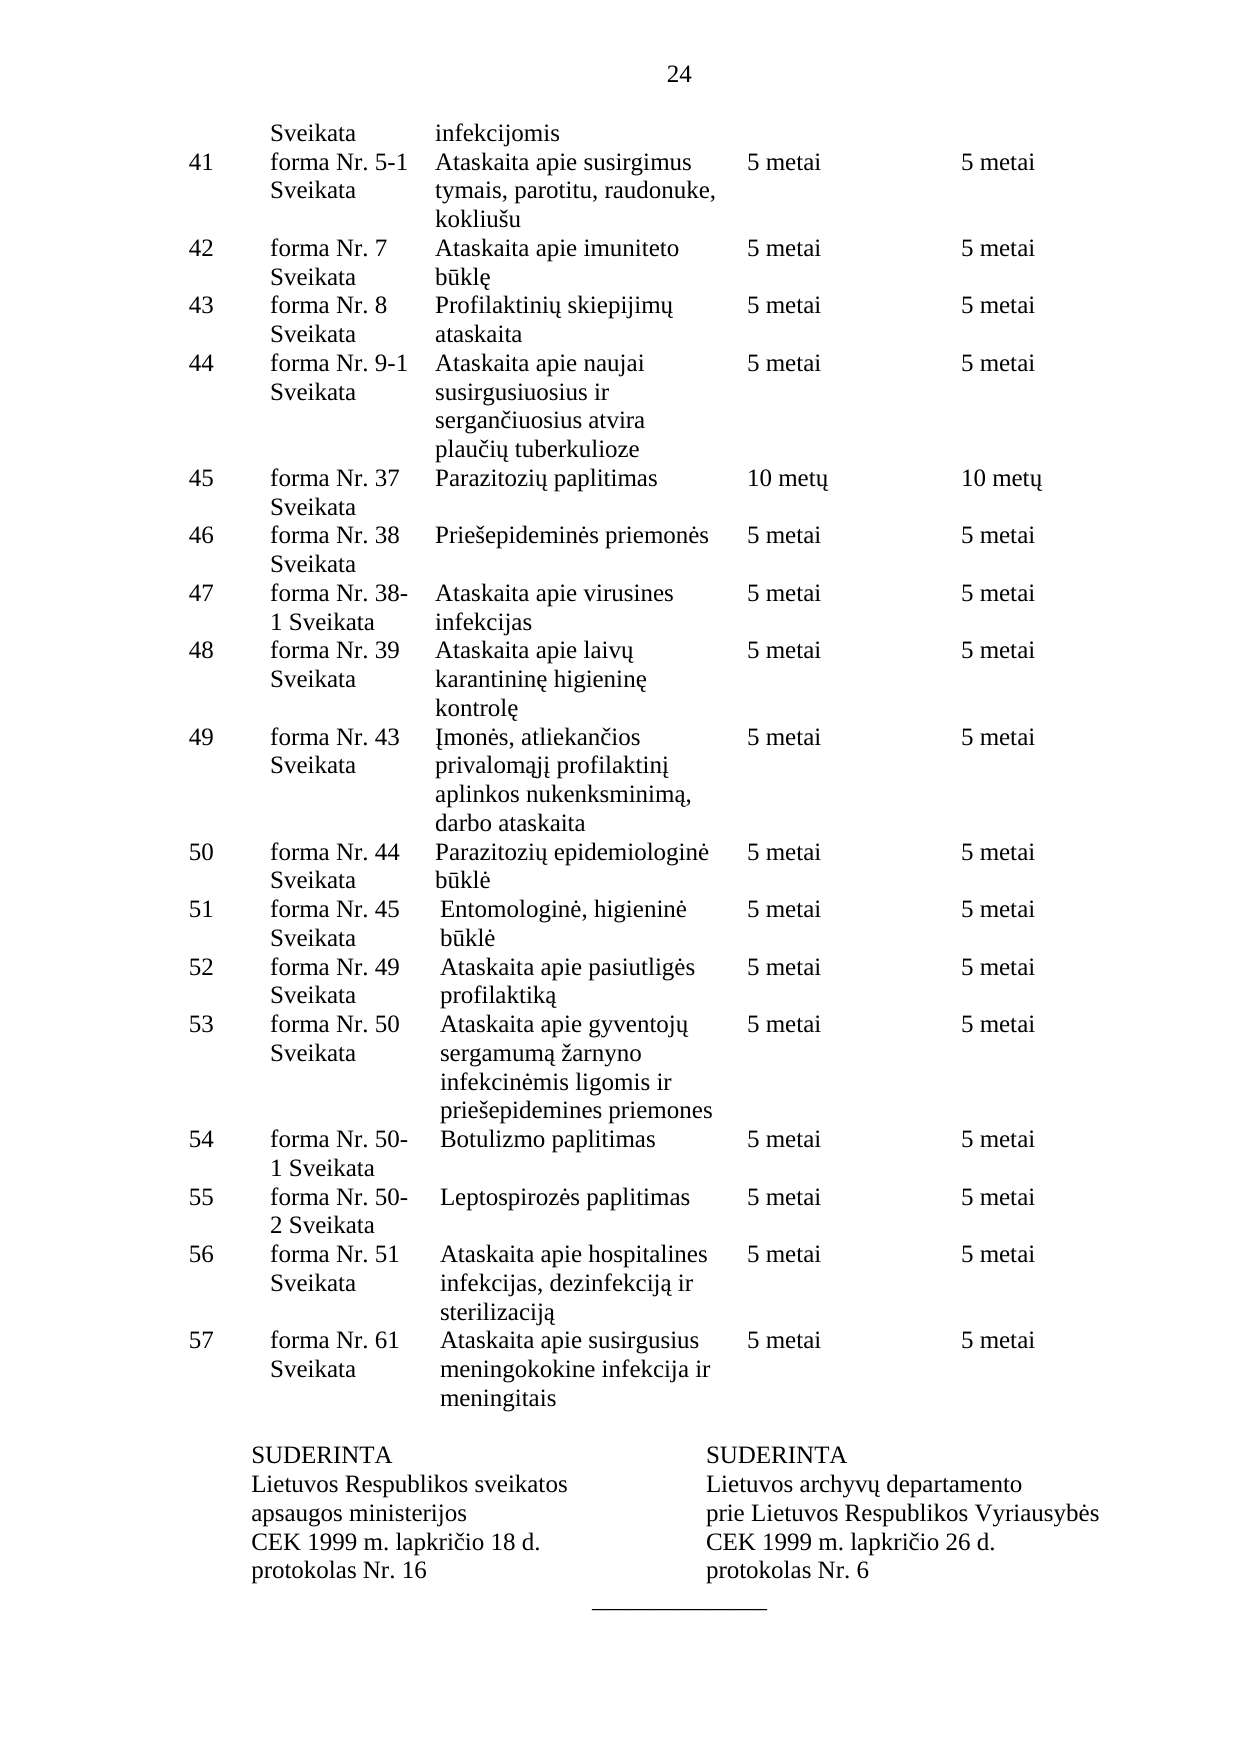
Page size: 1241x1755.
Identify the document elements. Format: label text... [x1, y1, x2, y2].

table_cell 41 [177, 147, 259, 233]
table_cell Ataskaita apie imuniteto būklę [424, 233, 736, 291]
table_cell Ataskaita apie gyventojų sergamumą žarnyno infekcinėmis ligomis ir priešepidemines priemones [429, 1009, 736, 1124]
table_cell forma Nr. 39 Sveikata [259, 636, 424, 722]
table_cell forma Nr. 61 Sveikata [259, 1326, 428, 1412]
table_cell 42 [177, 233, 259, 291]
table_cell 5 metai [950, 722, 1181, 837]
table_cell forma Nr. 49 Sveikata [259, 952, 428, 1009]
table_cell forma Nr. 50-2 Sveikata [259, 1182, 428, 1239]
table_cell 5 metai [736, 291, 949, 348]
table_cell [736, 118, 949, 147]
table_cell forma Nr. 44 Sveikata [259, 837, 424, 894]
table_cell 5 metai [736, 233, 949, 291]
table_cell Ataskaita apie susirgusius meningokokine infekcija ir meningitais [429, 1326, 736, 1412]
table_cell forma Nr. 45 Sveikata [259, 894, 428, 952]
text CEK 1999 m. lapkričio 18 d. CEK 1999 m. lapkričio 26 d. [177, 1527, 1181, 1556]
table_cell 10 metų [950, 463, 1181, 521]
text Lietuvos Respublikos sveikatos Lietuvos archyvų departamento [177, 1469, 1181, 1498]
table_cell forma Nr. 38 Sveikata [259, 521, 424, 578]
table_cell 5 metai [950, 147, 1181, 233]
text protokolas Nr. 16 protokolas Nr. 6 [177, 1556, 1181, 1584]
table_cell 5 metai [736, 722, 949, 837]
table_cell Priešepideminės priemonės [424, 521, 736, 578]
table_cell 5 metai [950, 1009, 1181, 1124]
table_cell infekcijomis [424, 118, 736, 147]
table_cell 5 metai [736, 1009, 949, 1124]
table_cell 52 [177, 952, 259, 1009]
table_cell forma Nr. 37 Sveikata [259, 463, 424, 521]
table_cell 5 metai [736, 952, 949, 1009]
table_cell forma Nr. 38-1 Sveikata [259, 578, 424, 636]
table_cell 5 metai [950, 348, 1181, 463]
table_cell 50 [177, 837, 259, 894]
table_cell [177, 118, 259, 147]
table_cell forma Nr. 5-1 Sveikata [259, 147, 424, 233]
table_cell 5 metai [950, 291, 1181, 348]
table_cell 5 metai [950, 1239, 1181, 1326]
table_cell 43 [177, 291, 259, 348]
table_cell 5 metai [736, 837, 949, 894]
table_cell 51 [177, 894, 259, 952]
table_cell forma Nr. 50 Sveikata [259, 1009, 428, 1124]
table_cell Ataskaita apie susirgimus tymais, parotitu, raudonuke, kokliušu [424, 147, 736, 233]
table_cell Ataskaita apie hospitalines infekcijas, dezinfekciją ir sterilizaciją [429, 1239, 736, 1326]
text apsaugos ministerijos prie Lietuvos Respublikos Vyriausybės [177, 1498, 1181, 1527]
table_cell 45 [177, 463, 259, 521]
table_cell 5 metai [736, 1124, 949, 1182]
table_cell 5 metai [736, 636, 949, 722]
table_cell Ataskaita apie virusines infekcijas [424, 578, 736, 636]
table_cell 5 metai [736, 147, 949, 233]
table_cell 5 metai [736, 521, 949, 578]
table_cell 5 metai [736, 1182, 949, 1239]
table_cell 5 metai [950, 521, 1181, 578]
table_cell Leptospirozės paplitimas [429, 1182, 736, 1239]
table_cell 5 metai [736, 1239, 949, 1326]
table_cell Parazitozių paplitimas [424, 463, 736, 521]
table_cell [950, 118, 1181, 147]
table_cell 5 metai [736, 578, 949, 636]
table_cell 10 metų [736, 463, 949, 521]
table_cell forma Nr. 8 Sveikata [259, 291, 424, 348]
table_cell 56 [177, 1239, 259, 1326]
table_cell 48 [177, 636, 259, 722]
table_cell 5 metai [950, 952, 1181, 1009]
text SUDERINTA SUDERINTA [177, 1441, 1181, 1469]
table_cell Botulizmo paplitimas [429, 1124, 736, 1182]
table_cell Parazitozių epidemiologinė būklė [424, 837, 736, 894]
table_cell 5 metai [950, 636, 1181, 722]
table_cell 54 [177, 1124, 259, 1182]
table_cell forma Nr. 43 Sveikata [259, 722, 424, 837]
table_cell forma Nr. 7 Sveikata [259, 233, 424, 291]
table_cell 49 [177, 722, 259, 837]
table_cell forma Nr. 9-1 Sveikata [259, 348, 424, 463]
table_cell Ataskaita apie pasiutligės profilaktiką [429, 952, 736, 1009]
table_cell 53 [177, 1009, 259, 1124]
table_cell 5 metai [950, 1326, 1181, 1412]
table_cell Įmonės, atliekančios privalomąjį profilaktinį aplinkos nukenksminimą, darbo ataskaita [424, 722, 736, 837]
table_cell 5 metai [950, 233, 1181, 291]
table_cell 57 [177, 1326, 259, 1412]
table_cell 44 [177, 348, 259, 463]
table_cell 5 metai [950, 837, 1181, 894]
table_cell forma Nr. 50-1 Sveikata [259, 1124, 428, 1182]
table_cell Profilaktinių skiepijimų ataskaita [424, 291, 736, 348]
table_cell 5 metai [736, 894, 949, 952]
table_cell 47 [177, 578, 259, 636]
table_cell 5 metai [950, 578, 1181, 636]
table_cell 5 metai [950, 1124, 1181, 1182]
table_cell Ataskaita apie naujai susirgusiuosius ir sergančiuosius atvira plaučių tuberkulioze [424, 348, 736, 463]
table_cell 55 [177, 1182, 259, 1239]
table_cell forma Nr. 51 Sveikata [259, 1239, 428, 1326]
table_cell 5 metai [736, 1326, 949, 1412]
table_cell Sveikata [259, 118, 424, 147]
table_cell 5 metai [950, 1182, 1181, 1239]
table_cell Entomologinė, higieninė būklė [429, 894, 736, 952]
table_cell 46 [177, 521, 259, 578]
text ______________ [177, 1584, 1181, 1613]
table_cell Ataskaita apie laivų karantininę higieninę kontrolę [424, 636, 736, 722]
table_cell 5 metai [736, 348, 949, 463]
table_cell 5 metai [950, 894, 1181, 952]
